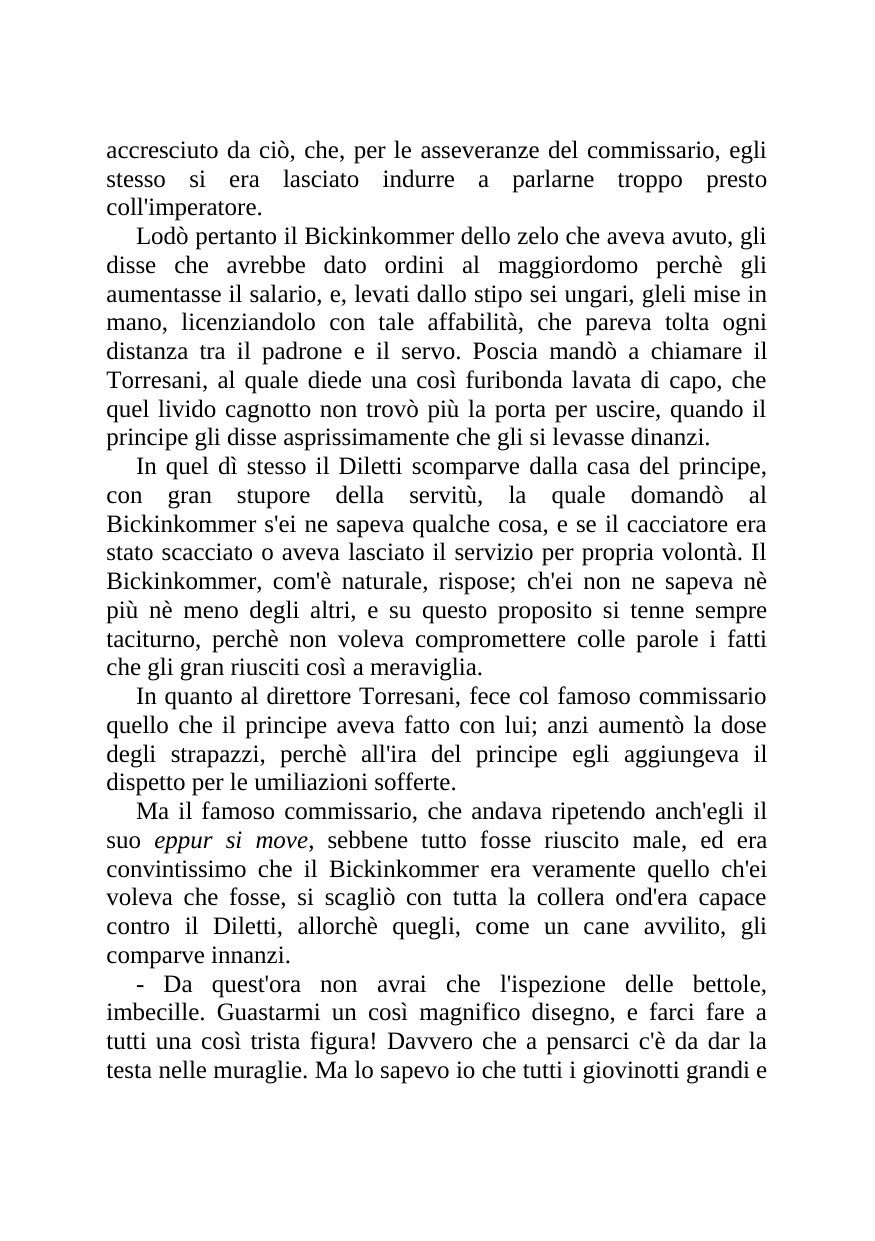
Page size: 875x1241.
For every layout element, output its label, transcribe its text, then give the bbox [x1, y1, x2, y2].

text In quanto al direttore Torresani, fece col famoso commissario quello che il principe aveva fatto con lui; anzi aumentò la dose degli strapazzi, perchè all'ira del principe egli aggiungeva il dispetto per le umiliazioni sofferte. [106, 681, 768, 796]
text Ma il famoso commissario, che andava ripetendo anch'egli il suo eppur si move, sebbene tutto fosse riuscito male, ed era convintissimo che il Bickinkommer era veramente quello ch'ei voleva che fosse, si scagliò con tutta la collera ond'era capace contro il Diletti, allorchè quegli, come un cane avvilito, gli comparve innanzi. [106, 796, 768, 969]
text In quel dì stesso il Diletti scomparve dalla casa del principe, con gran stupore della servitù, la quale domandò al Bickinkommer s'ei ne sapeva qualche cosa, e se il cacciatore era stato scacciato o aveva lasciato il servizio per propria volontà. Il Bickinkommer, com'è naturale, rispose; ch'ei non ne sapeva nè più nè meno degli altri, e su questo proposito si tenne sempre taciturno, perchè non voleva compromettere colle parole i fatti che gli gran riusciti così a meraviglia. [106, 451, 768, 681]
text Lodò pertanto il Bickinkommer dello zelo che aveva avuto, gli disse che avrebbe dato ordini al maggiordomo perchè gli aumentasse il salario, e, levati dallo stipo sei ungari, gleli mise in mano, licenziandolo con tale affabilità, che pareva tolta ogni distanza tra il padrone e il servo. Poscia mandò a chiamare il Torresani, al quale diede una così furibonda lavata di capo, che quel livido cagnotto non trovò più la porta per uscire, quando il principe gli disse asprissimamente che gli si levasse dinanzi. [106, 221, 768, 451]
text accresciuto da ciò, che, per le asseveranze del commissario, egli stesso si era lasciato indurre a parlarne troppo presto coll'imperatore. [106, 135, 768, 221]
text - Da quest'ora non avrai che l'ispezione delle bettole, imbecille. Guastarmi un così magnifico disegno, e farci fare a tutti una così trista figura! Davvero che a pensarci c'è da dar la testa nelle muraglie. Ma lo sapevo io che tutti i giovinotti grandi e [106, 969, 768, 1084]
